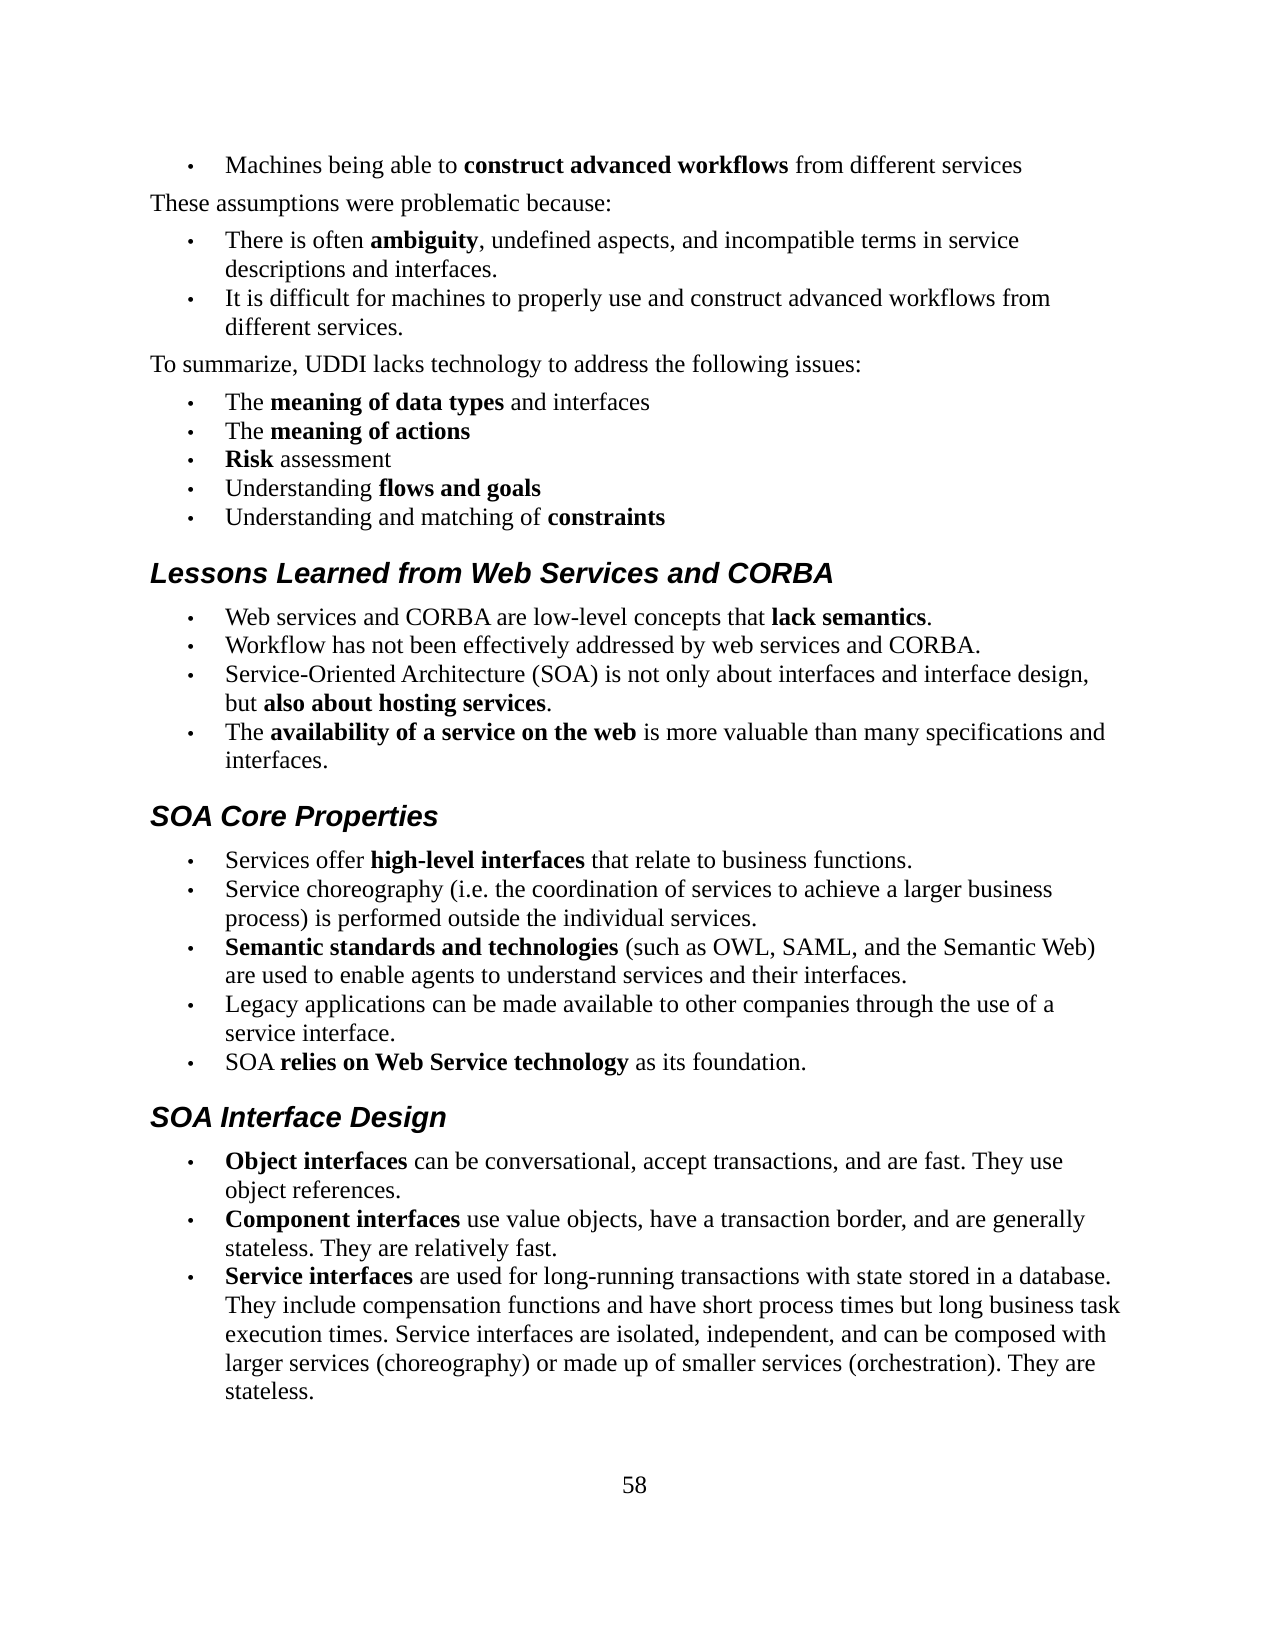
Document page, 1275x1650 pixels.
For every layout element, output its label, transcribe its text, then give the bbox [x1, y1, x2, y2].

list There is often ambiguity, undefined aspects, and incompatible terms in service descriptions and interfaces. [187, 225, 1125, 283]
list SOA relies on Web Service technology as its foundation. [187, 1047, 1125, 1075]
list Service interfaces are used for long-running transactions with state stored in a database. They include compensation functions and have short process times but long business task execution times. Service interfaces are isolated, independent, and can be composed with larger services (choreography) or made up of smaller services (orchestration). They are stateless. [187, 1261, 1125, 1405]
list Legacy applications can be made available to other companies through the use of a service interface. [187, 989, 1125, 1047]
list Understanding and matching of constraints [187, 502, 1125, 531]
list Risk assessment [187, 444, 1125, 473]
subtitle Lessons Learned from Web Services and CORBA [150, 556, 1125, 589]
text These assumptions were problematic because: [150, 188, 1125, 216]
list It is difficult for machines to properly use and construct advanced workflows from different services. [187, 283, 1125, 340]
subtitle SOA Interface Design [150, 1100, 1125, 1134]
list Services offer high-level interfaces that relate to business functions. [187, 845, 1125, 874]
subtitle SOA Core Properties [150, 799, 1125, 833]
list Service-Oriented Architecture (SOA) is not only about interfaces and interface design, but also about hosting services. [187, 659, 1125, 717]
text To summarize, UDDI lacks technology to address the following issues: [150, 349, 1125, 378]
list Component interfaces use value objects, have a transaction border, and are generally stateless. They are relatively fast. [187, 1204, 1125, 1261]
list Object interfaces can be conversational, accept transactions, and are fast. They use object references. [187, 1146, 1125, 1204]
list Web services and CORBA are low-level concepts that lack semantics. [187, 602, 1125, 631]
list The meaning of actions [187, 416, 1125, 444]
list Semantic standards and technologies (such as OWL, SAML, and the Semantic Web) are used to enable agents to understand services and their interfaces. [187, 932, 1125, 989]
list Workflow has not been effectively addressed by web services and CORBA. [187, 631, 1125, 659]
list Machines being able to construct advanced workflows from different services [187, 150, 1125, 179]
list Understanding flows and goals [187, 473, 1125, 502]
list The meaning of data types and interfaces [187, 387, 1125, 416]
list Service choreography (i.e. the coordination of services to achieve a larger business process) is performed outside the individual services. [187, 874, 1125, 932]
list The availability of a service on the web is more valuable than many specifications and interfaces. [187, 717, 1125, 774]
